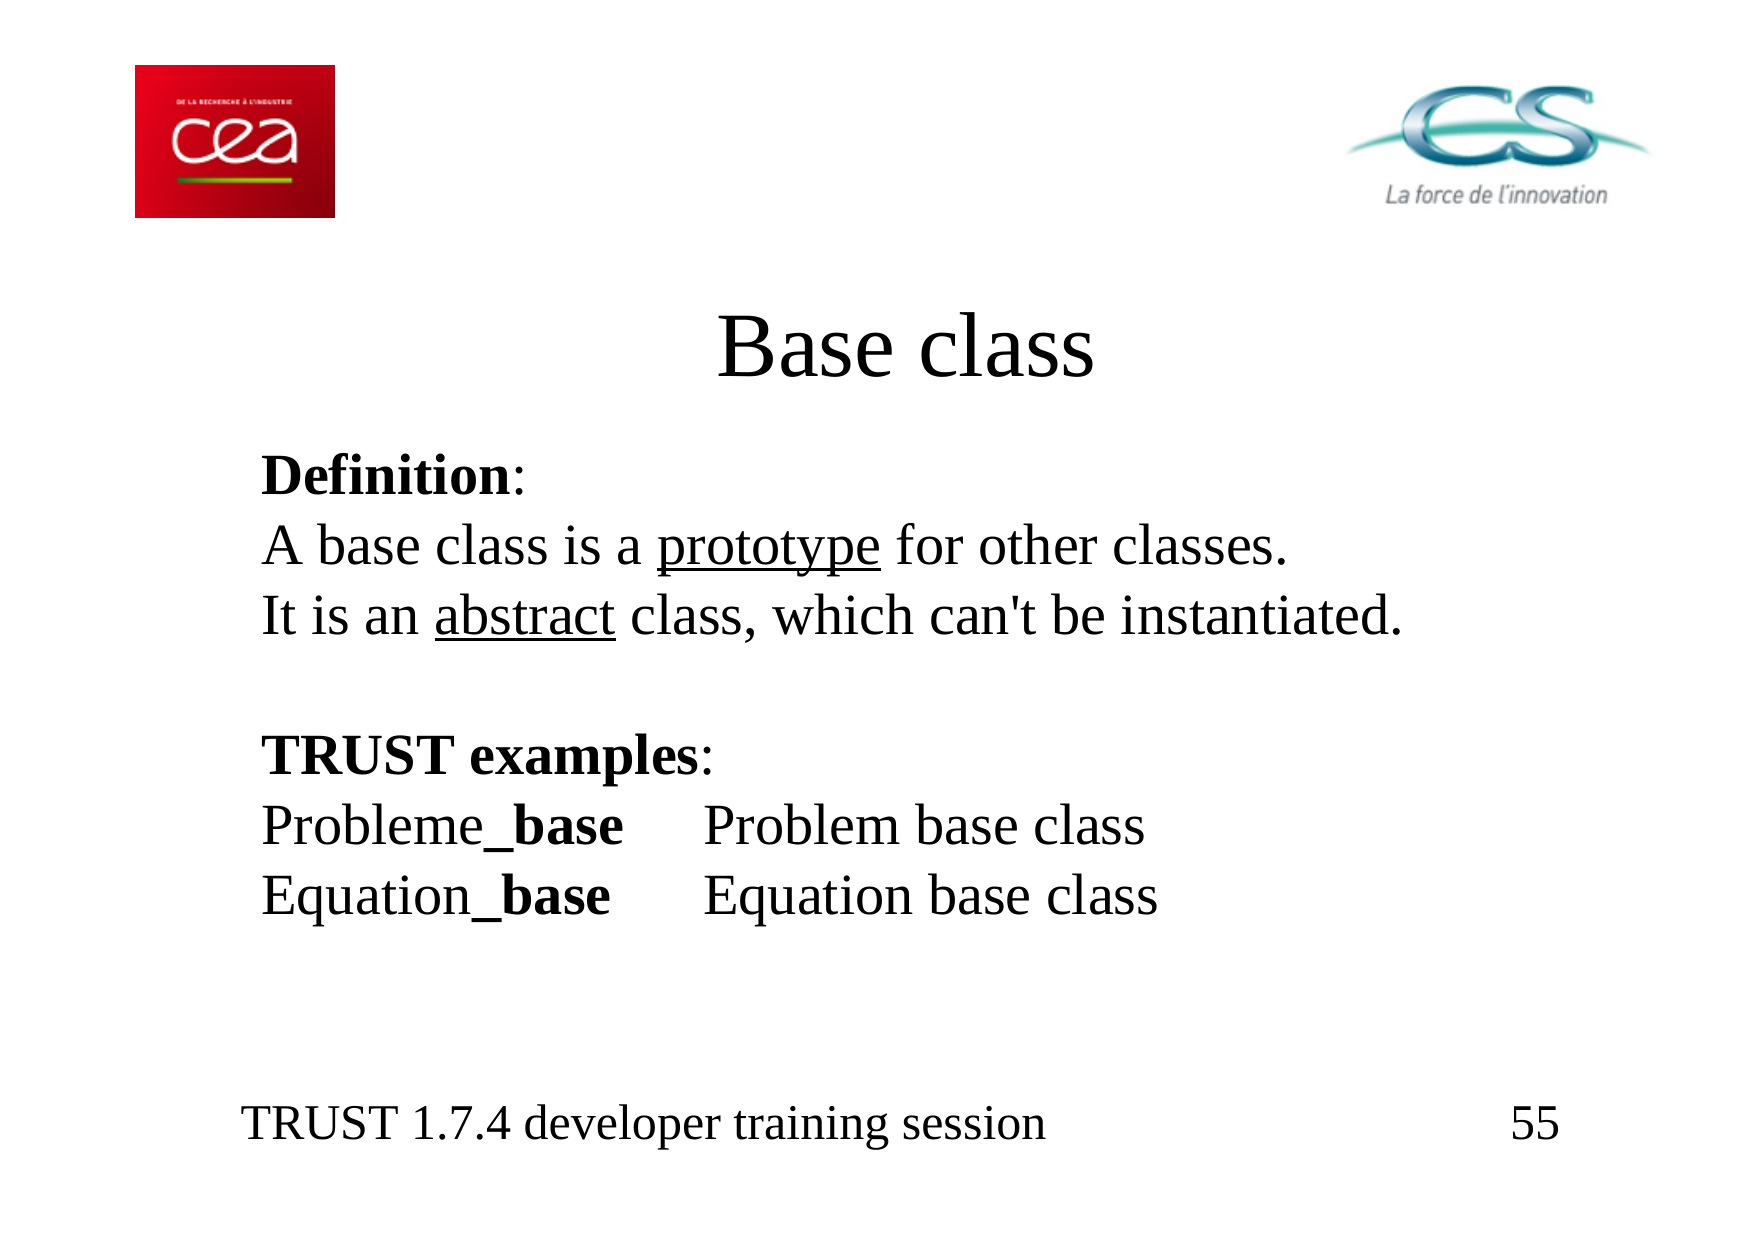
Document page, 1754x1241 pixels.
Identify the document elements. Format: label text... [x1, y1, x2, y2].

title Base class [231, 236, 1583, 442]
picture [1340, 73, 1662, 218]
picture [135, 65, 335, 218]
text_box Definition: A base class is a prototype for other classes. It is an abstract class, which can't be instantiated. TRUST examples: Probleme_base Problem base class Equation_base Equation base class [246, 428, 1596, 1094]
